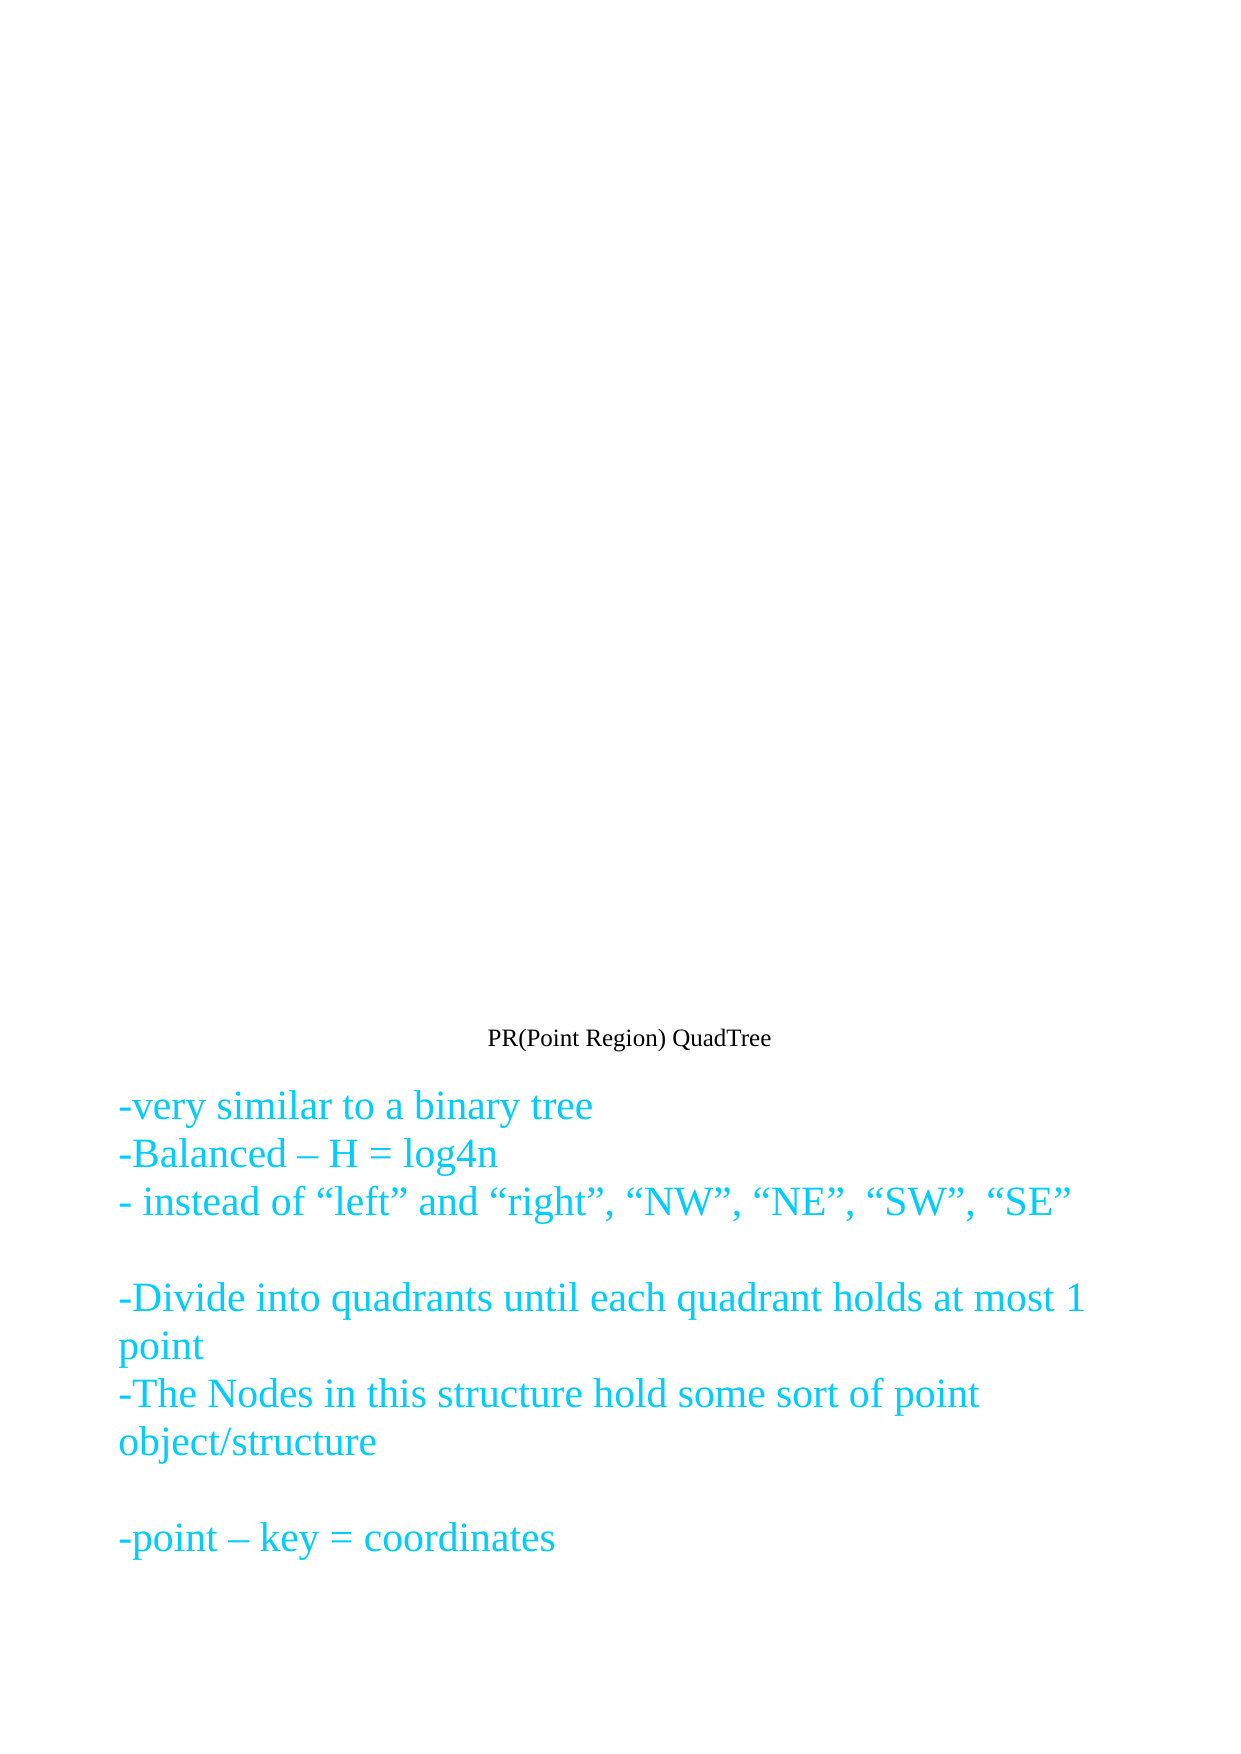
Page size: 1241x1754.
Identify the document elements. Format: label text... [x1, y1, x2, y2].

text - instead of “left” and “right”, “NW”, “NE”, “SW”, “SE” [118, 1177, 1122, 1224]
text PR(Point Region) QuadTree [118, 1023, 1122, 1052]
text -very similar to a binary tree [118, 1081, 1122, 1129]
text -point – key = coordinates [118, 1512, 1122, 1560]
text -Divide into quadrants until each quadrant holds at most 1 point [118, 1272, 1122, 1368]
text -Balanced – H = log4n [118, 1129, 1122, 1177]
text -The Nodes in this structure hold some sort of point object/structure [118, 1368, 1122, 1464]
